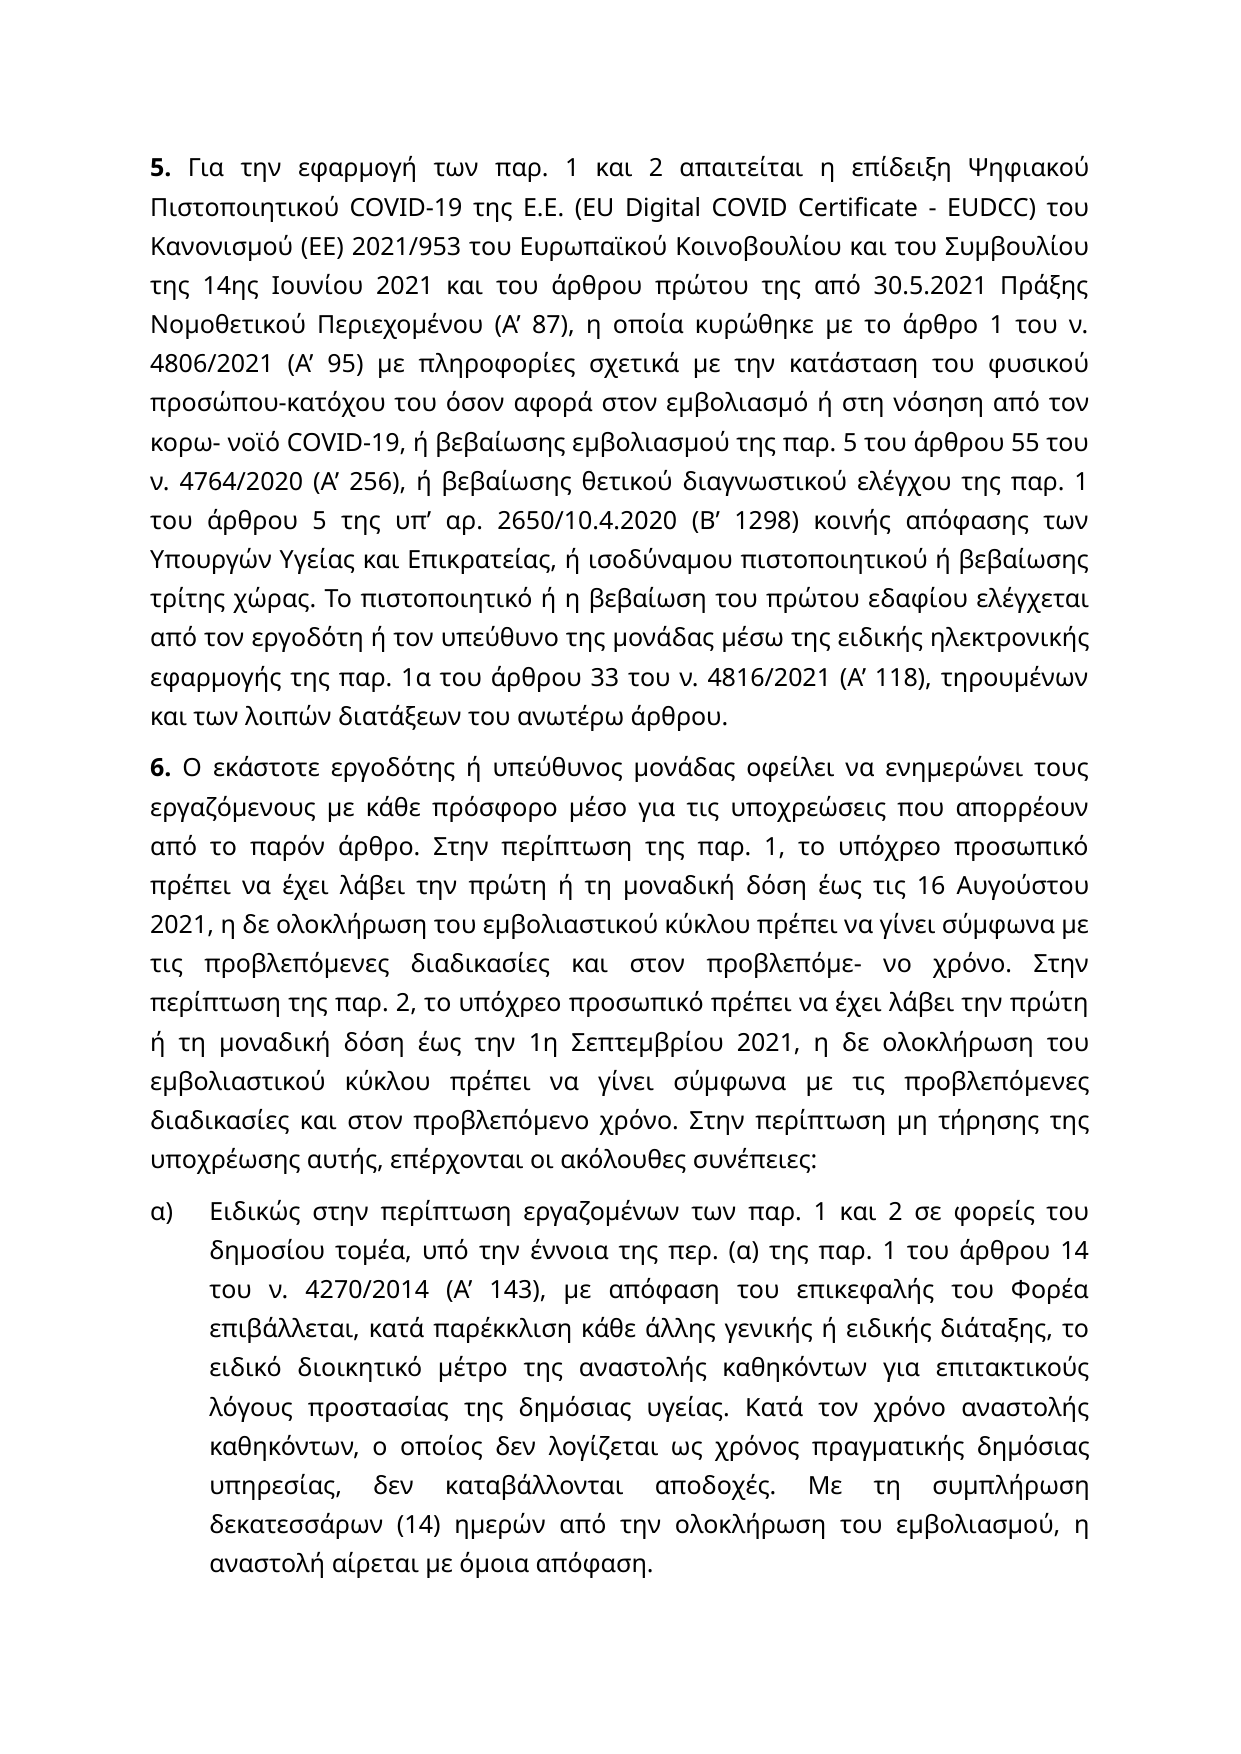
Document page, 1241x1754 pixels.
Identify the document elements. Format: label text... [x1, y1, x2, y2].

list α) Ειδικώς στην περίπτωση εργαζομένων των παρ. 1 και 2 σε φορείς του δημοσίου τομέα, υπό την έννοια της περ. (α) της παρ. 1 του άρθρου 14 του ν. 4270/2014 (Α’ 143), με απόφαση του επικεφαλής του Φορέα επιβάλλεται, κατά παρέκκλιση κάθε άλλης γενικής ή ειδικής διάταξης, το ειδικό διοικητικό μέτρο της αναστολής καθηκόντων για επιτακτικούς λόγους προστασίας της δημόσιας υγείας. Κατά τον χρόνο αναστολής καθηκόντων, ο οποίος δεν λογίζεται ως χρόνος πραγματικής δημόσιας υπηρεσίας, δεν καταβάλλονται αποδοχές. Με τη συμπλήρωση δεκατεσσάρων (14) ημερών από την ολοκλήρωση του εμβολιασμού, η αναστολή αίρεται με όμοια απόφαση. [150, 1193, 1090, 1580]
text 6. Ο εκάστοτε εργοδότης ή υπεύθυνος μονάδας οφείλει να ενημερώνει τους εργαζόμενους με κάθε πρόσφορο μέσο για τις υποχρεώσεις που απορρέουν από το παρόν άρθρο. Στην περίπτωση της παρ. 1, το υπόχρεο προσωπικό πρέπει να έχει λάβει την πρώτη ή τη μοναδική δόση έως τις 16 Αυγούστου 2021, η δε ολοκλήρωση του εμβολιαστικού κύκλου πρέπει να γίνει σύμφωνα με τις προβλεπόμενες διαδικασίες και στον προβλεπόμε- νο χρόνο. Στην περίπτωση της παρ. 2, το υπόχρεο προσωπικό πρέπει να έχει λάβει την πρώτη ή τη μοναδική δόση έως την 1η Σεπτεμβρίου 2021, η δε ολοκλήρωση του εμβολιαστικού κύκλου πρέπει να γίνει σύμφωνα με τις προβλεπόμενες διαδικασίες και στον προβλεπόμενο χρόνο. Στην περίπτωση μη τήρησης της υποχρέωσης αυτής, επέρχονται οι ακόλουθες συνέπειες: [150, 750, 1090, 1176]
text 5. Για την εφαρμογή των παρ. 1 και 2 απαιτείται η επίδειξη Ψηφιακού Πιστοποιητικού COVID-19 της Ε.Ε. (EU Digital COVID Certificate - EUDCC) του Κανονισμού (ΕΕ) 2021/953 του Ευρωπαϊκού Κοινοβουλίου και του Συμβουλίου της 14ης Ιουνίου 2021 και του άρθρου πρώτου της από 30.5.2021 Πράξης Νομοθετικού Περιεχομένου (Α’ 87), η οποία κυρώθηκε με το άρθρο 1 του ν. 4806/2021 (Α’ 95) με πληροφορίες σχετικά με την κατάσταση του φυσικού προσώπου-κατόχου του όσον αφορά στον εμβολιασμό ή στη νόσηση από τον κορω- νοϊό COVID-19, ή βεβαίωσης εμβολιασμού της παρ. 5 του άρθρου 55 του ν. 4764/2020 (Α’ 256), ή βεβαίωσης θετικού διαγνωστικού ελέγχου της παρ. 1 του άρθρου 5 της υπ’ αρ. 2650/10.4.2020 (Β’ 1298) κοινής απόφασης των Υπουργών Υγείας και Επικρατείας, ή ισοδύναμου πιστοποιητικού ή βεβαίωσης τρίτης χώρας. Το πιστοποιητικό ή η βεβαίωση του πρώτου εδαφίου ελέγχεται από τον εργοδότη ή τον υπεύθυνο της μονάδας μέσω της ειδικής ηλεκτρονικής εφαρμογής της παρ. 1α του άρθρου 33 του ν. 4816/2021 (Α’ 118), τηρουμένων και των λοιπών διατάξεων του ανωτέρω άρθρου. [150, 150, 1090, 732]
